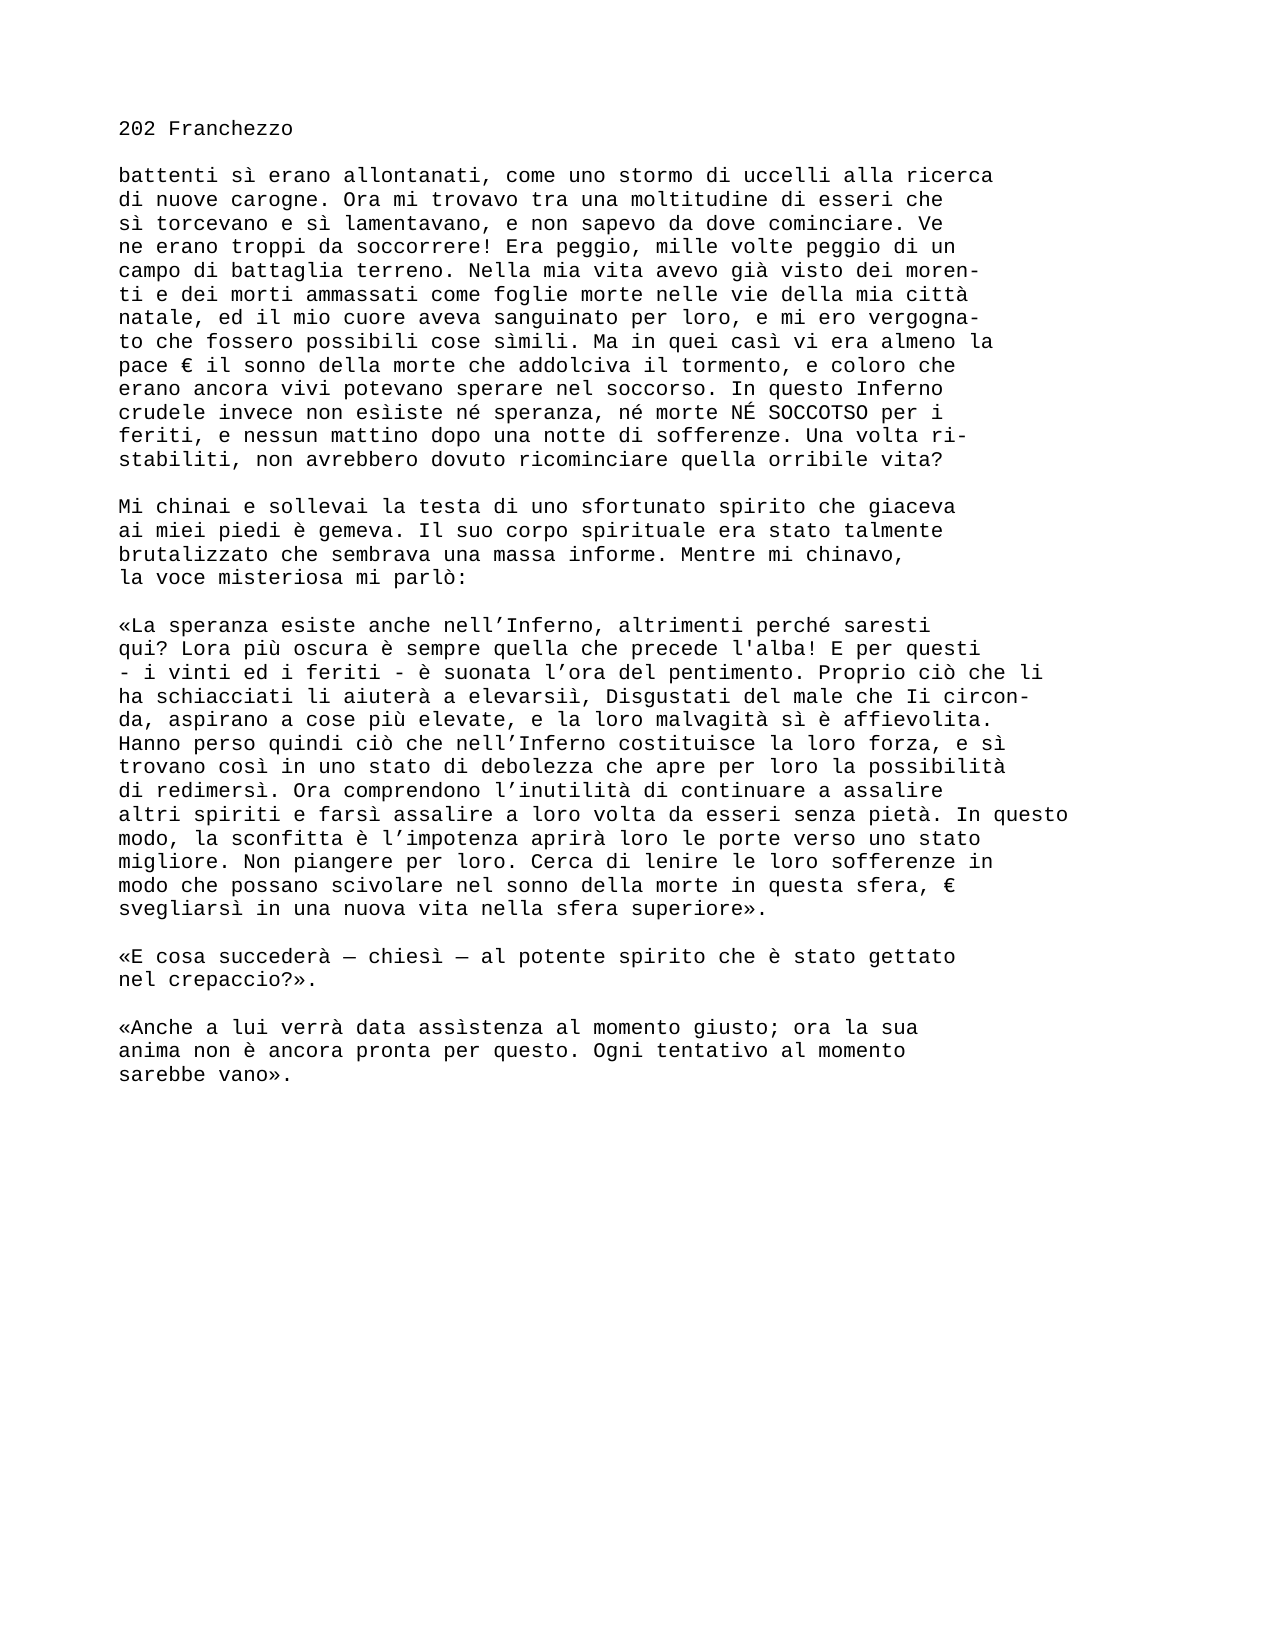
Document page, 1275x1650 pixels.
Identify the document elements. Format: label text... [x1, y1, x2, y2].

text sarebbe vano». [118, 1064, 1157, 1088]
text sì torcevano e sì lamentavano, e non sapevo da dove cominciare. Ve [118, 213, 1157, 236]
text to che fossero possibili cose sìmili. Ma in quei casì vi era almeno la [118, 331, 1157, 354]
text «Anche a lui verrà data assìstenza al momento giusto; ora la sua [118, 1017, 1157, 1040]
text trovano così in uno stato di debolezza che apre per loro la possibilità [118, 757, 1157, 780]
text anima non è ancora pronta per questo. Ogni tentativo al momento [118, 1040, 1157, 1064]
text modo che possano scivolare nel sonno della morte in questa sfera, € [118, 875, 1157, 898]
text di redimersì. Ora comprendono l’inutilità di continuare a assalire [118, 780, 1157, 804]
text ha schiacciati li aiuterà a elevarsiì, Disgustati del male che Ii circon- [118, 686, 1157, 709]
text modo, la sconfitta è l’impotenza aprirà loro le porte verso uno stato [118, 827, 1157, 851]
text altri spiriti e farsì assalire a loro volta da esseri senza pietà. In questo [118, 804, 1157, 827]
text battenti sì erano allontanati, come uno stormo di uccelli alla ricerca [118, 165, 1157, 189]
text di nuove carogne. Ora mi trovavo tra una moltitudine di esseri che [118, 189, 1157, 213]
text Hanno perso quindi ciò che nell’Inferno costituisce la loro forza, e sì [118, 733, 1157, 757]
text da, aspirano a cose più elevate, e la loro malvagità sì è affievolita. [118, 709, 1157, 733]
text la voce misteriosa mi parlò: [118, 567, 1157, 591]
text svegliarsì in una nuova vita nella sfera superiore». [118, 898, 1157, 922]
text ai miei piedi è gemeva. Il suo corpo spirituale era stato talmente [118, 520, 1157, 544]
text Mi chinai e sollevai la testa di uno sfortunato spirito che giaceva [118, 496, 1157, 520]
text 202 Franchezzo [118, 118, 1157, 142]
text pace € il sonno della morte che addolciva il tormento, e coloro che [118, 354, 1157, 378]
text - i vinti ed i feriti - è suonata l’ora del pentimento. Proprio ciò che li [118, 662, 1157, 686]
text ti e dei morti ammassati come foglie morte nelle vie della mia città [118, 284, 1157, 307]
text natale, ed il mio cuore aveva sanguinato per loro, e mi ero vergogna- [118, 307, 1157, 331]
text «La speranza esiste anche nell’Inferno, altrimenti perché saresti [118, 615, 1157, 638]
text «E cosa succederà — chiesì — al potente spirito che è stato gettato [118, 946, 1157, 969]
text ne erano troppi da soccorrere! Era peggio, mille volte peggio di un [118, 236, 1157, 260]
text qui? Lora più oscura è sempre quella che precede l'alba! E per questi [118, 638, 1157, 662]
text brutalizzato che sembrava una massa informe. Mentre mi chinavo, [118, 544, 1157, 567]
text erano ancora vivi potevano sperare nel soccorso. In questo Inferno [118, 378, 1157, 402]
text migliore. Non piangere per loro. Cerca di lenire le loro sofferenze in [118, 851, 1157, 875]
text nel crepaccio?». [118, 969, 1157, 993]
text campo di battaglia terreno. Nella mia vita avevo già visto dei moren- [118, 260, 1157, 284]
text feriti, e nessun mattino dopo una notte di sofferenze. Una volta ri- [118, 426, 1157, 449]
text stabiliti, non avrebbero dovuto ricominciare quella orribile vita? [118, 449, 1157, 473]
text crudele invece non esìiste né speranza, né morte NÉ SOCCOTSO per i [118, 402, 1157, 426]
